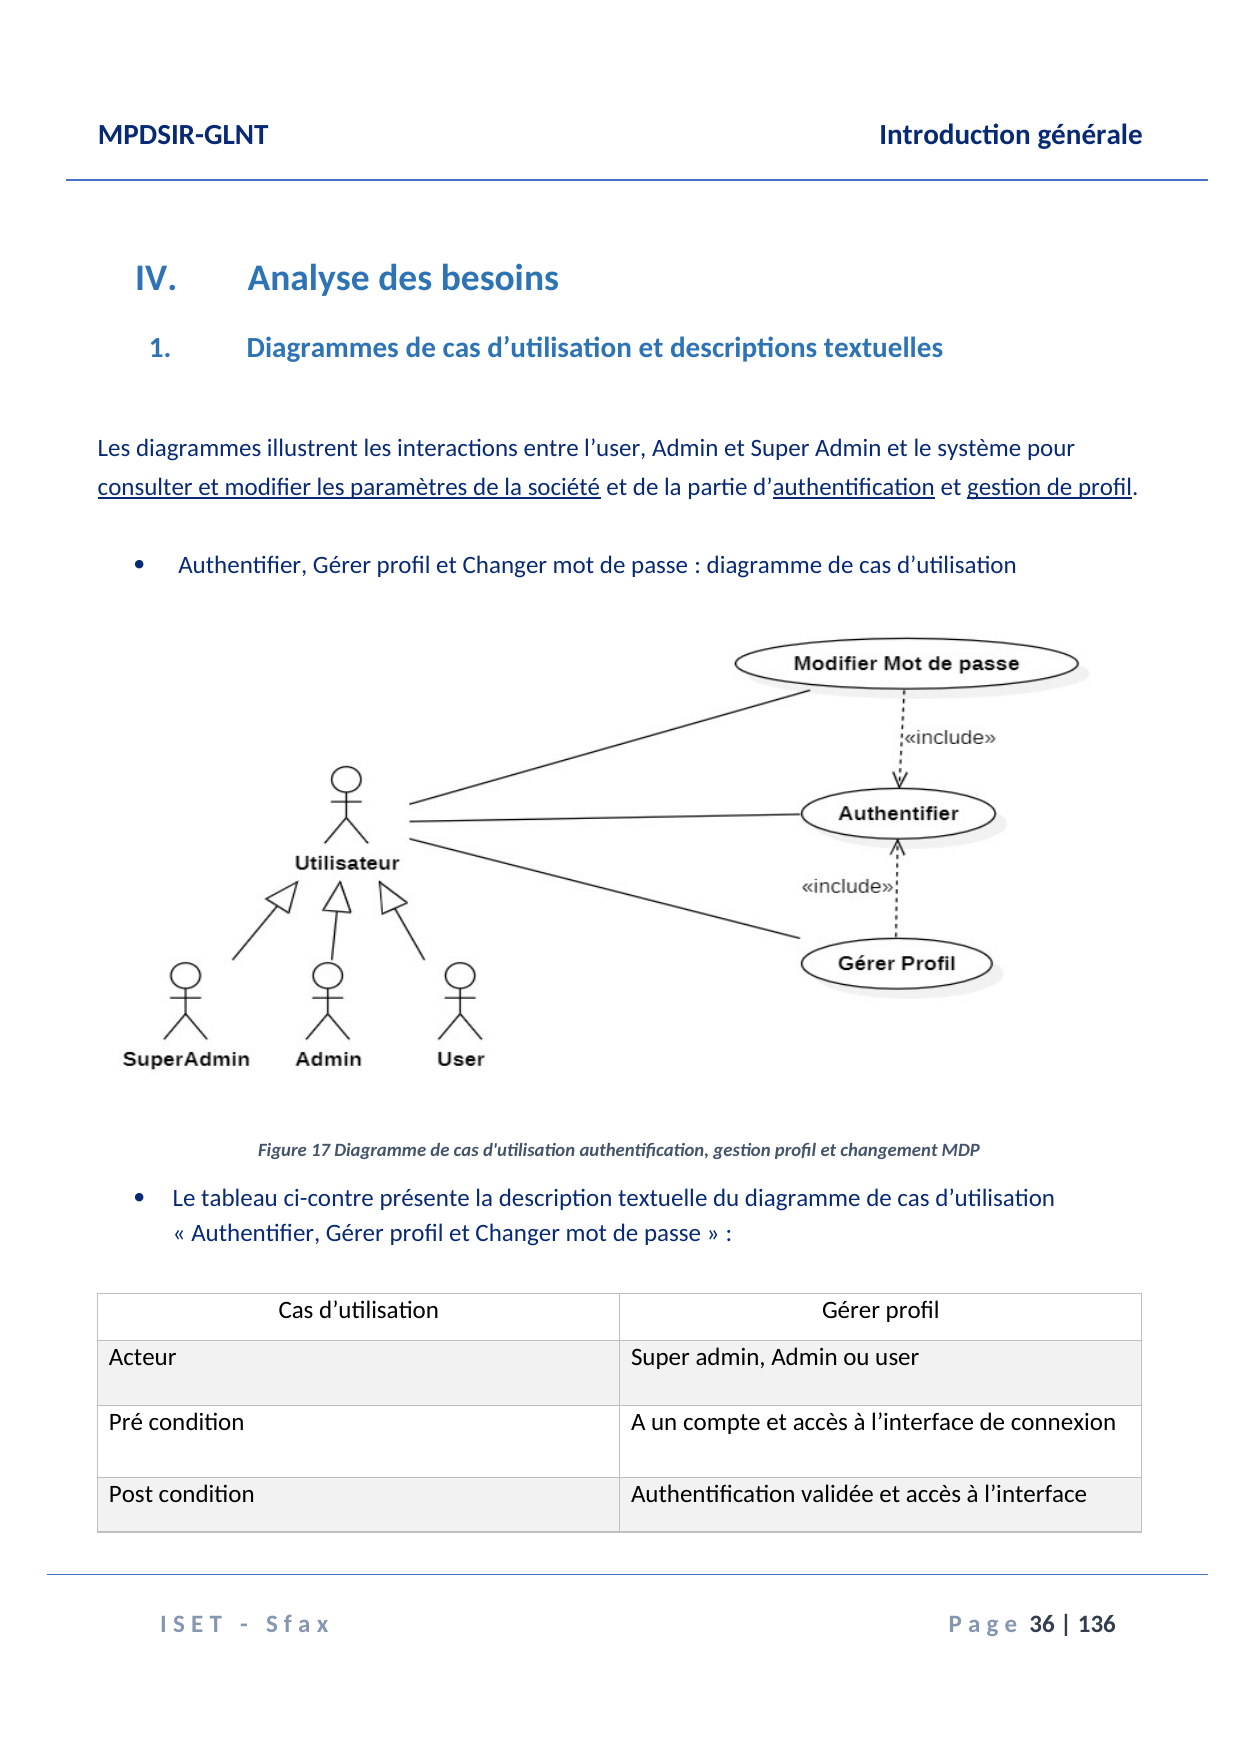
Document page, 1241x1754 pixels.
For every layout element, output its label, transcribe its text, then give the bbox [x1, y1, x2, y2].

table_header Cas d’utilisation [98, 1294, 619, 1340]
text Figure 17 Diagramme de cas d'utilisation authentification, gestion profil et changement MDP [97, 1139, 1143, 1162]
table_cell Acteur [98, 1341, 619, 1405]
text Les diagrammes illustrent les interactions entre l’user, Admin et Super Admin et le système pour consulter et modifier les paramètres de la société et de la partie d’authentification et gestion de profil. [97, 432, 1143, 503]
subtitle Analyse des besoins [135, 254, 1143, 300]
list Le tableau ci-contre présente la description textuelle du diagramme de cas d’utilisation « Authentifier, Gérer profil et Changer mot de passe » : [135, 1182, 1143, 1248]
list Authentifier, Gérer profil et Changer mot de passe : diagramme de cas d’utilisation [135, 549, 1143, 579]
table_cell Super admin, Admin ou user [620, 1341, 1141, 1405]
subtitle Diagrammes de cas d’utilisation et descriptions textuelles [171, 329, 1143, 365]
table_cell Authentification validée et accès à l’interface [620, 1478, 1141, 1531]
table_cell A un compte et accès à l’interface de connexion [620, 1406, 1141, 1477]
table_header Gérer profil [620, 1294, 1141, 1340]
table_cell Post condition [98, 1478, 619, 1531]
table_cell Pré condition [98, 1406, 619, 1477]
